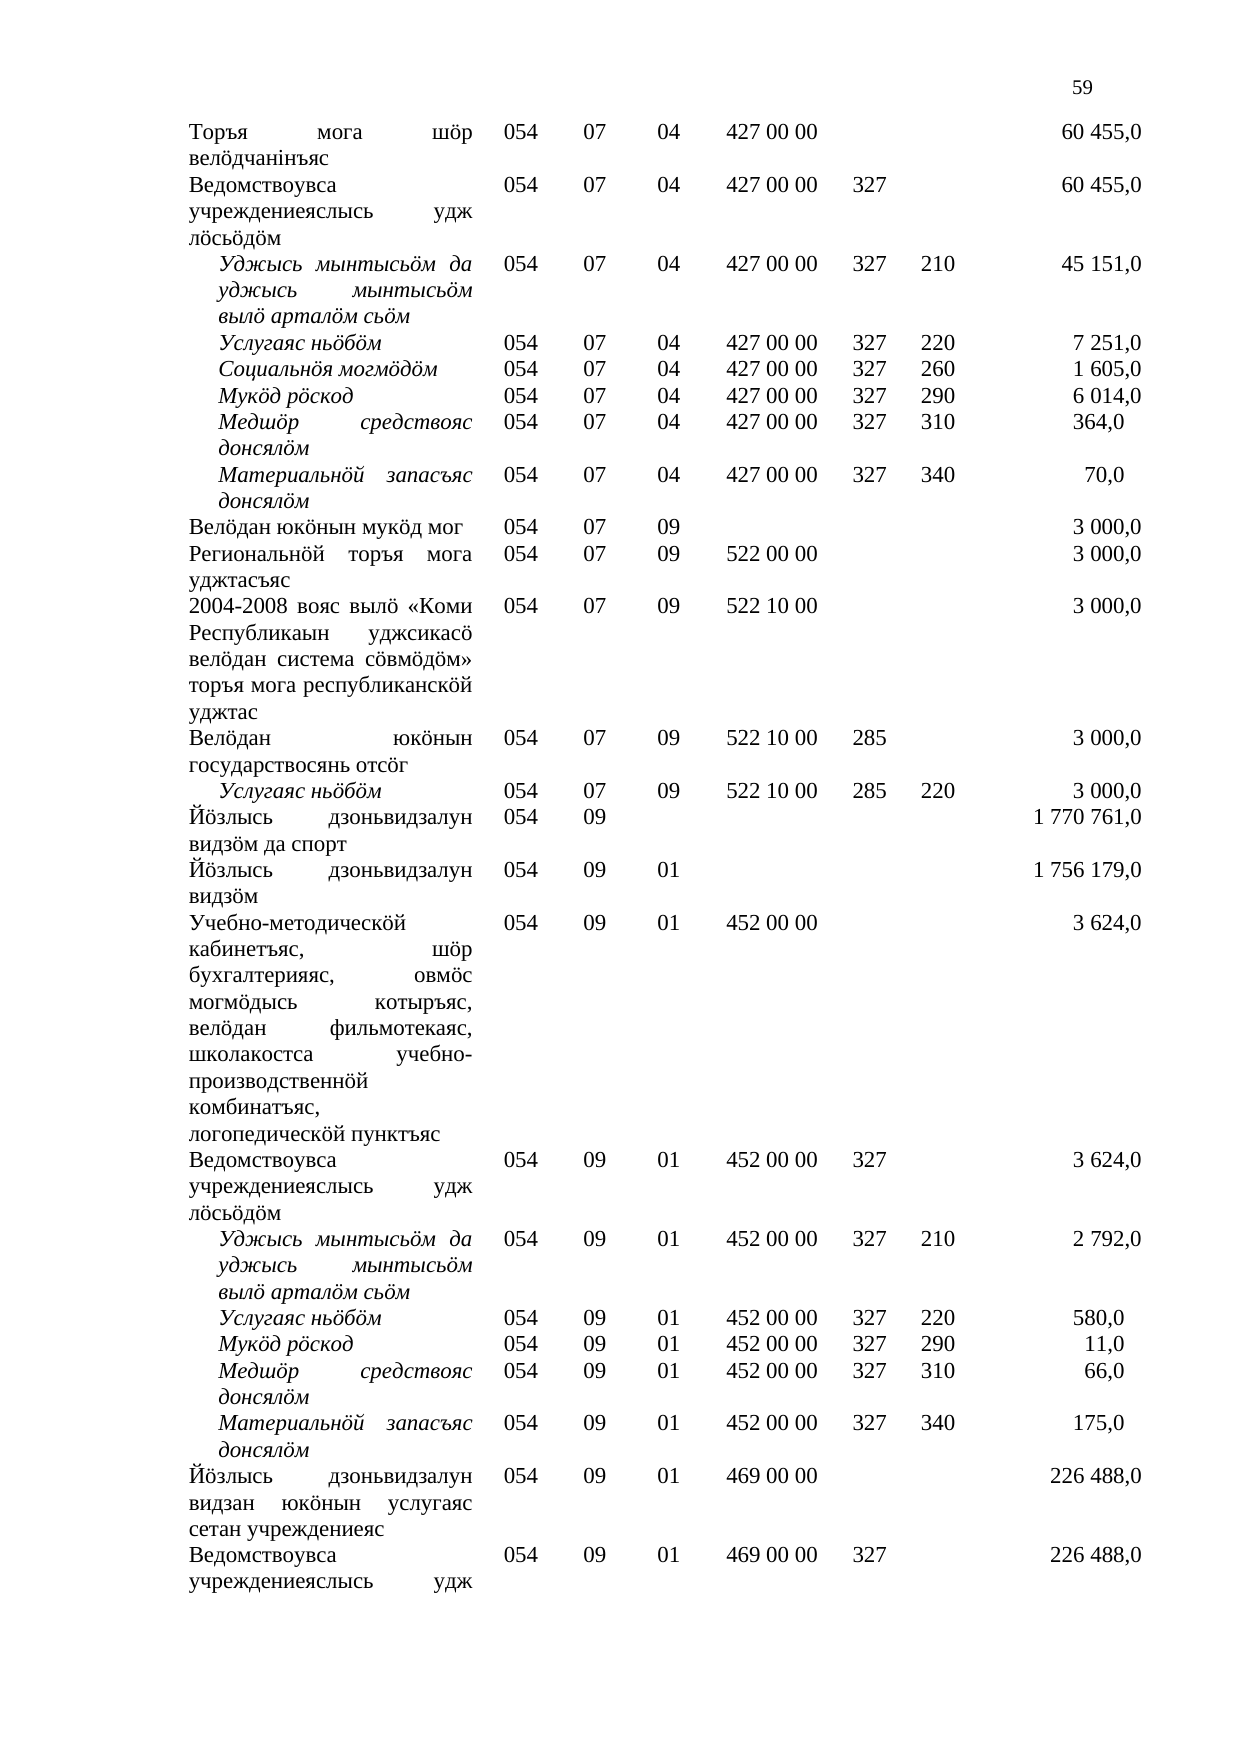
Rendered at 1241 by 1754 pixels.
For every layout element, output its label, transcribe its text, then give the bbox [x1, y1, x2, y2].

table_cell 340 [901, 461, 974, 513]
table_cell 01 [631, 1357, 705, 1409]
table_cell [838, 593, 901, 724]
table_cell 054 [484, 355, 558, 382]
table_cell Ведомствоувса учреждениеяслысь удж лöсьöдöм [177, 1146, 484, 1225]
table_cell 04 [631, 118, 705, 171]
table_cell [901, 514, 974, 540]
table_cell 452 00 00 [705, 1357, 838, 1409]
table_cell 09 [558, 1225, 631, 1304]
table_cell 054 [484, 909, 558, 1146]
table_cell 580,0 [975, 1304, 1153, 1330]
table_cell 340 [901, 1410, 974, 1462]
table_cell 04 [631, 329, 705, 355]
table_cell 3 624,0 [975, 1146, 1153, 1225]
table_cell 290 [901, 1330, 974, 1357]
table_cell 054 [484, 171, 558, 250]
table_cell Мукöд рöскод [177, 1330, 484, 1357]
table_cell 70,0 [975, 461, 1153, 513]
table_cell 327 [838, 1541, 901, 1594]
table_cell 054 [484, 540, 558, 592]
table_cell [838, 856, 901, 909]
table_cell 07 [558, 118, 631, 171]
table_cell 3 000,0 [975, 540, 1153, 592]
table_cell 04 [631, 382, 705, 408]
table_cell 04 [631, 250, 705, 329]
table_cell [901, 909, 974, 1146]
table_cell 054 [484, 1541, 558, 1594]
table_cell 09 [631, 514, 705, 540]
table_cell 1 770 761,0 [975, 803, 1153, 856]
table_cell [705, 856, 838, 909]
table_cell 07 [558, 408, 631, 461]
table_cell 452 00 00 [705, 1304, 838, 1330]
table_cell 522 00 00 [705, 540, 838, 592]
table_cell 427 00 00 [705, 408, 838, 461]
table_cell 522 10 00 [705, 593, 838, 724]
table_cell 327 [838, 250, 901, 329]
table_cell Услугаяс ньöбöм [177, 1304, 484, 1330]
table_cell 66,0 [975, 1357, 1153, 1409]
table_cell Йöзлысь дзоньвидзалун видзöм да спорт [177, 803, 484, 856]
table_cell 07 [558, 514, 631, 540]
table_cell 09 [558, 856, 631, 909]
table_cell 327 [838, 1304, 901, 1330]
table_cell 1 756 179,0 [975, 856, 1153, 909]
table_cell [901, 1146, 974, 1225]
table_cell 07 [558, 355, 631, 382]
table_cell 427 00 00 [705, 118, 838, 171]
table_cell 1 605,0 [975, 355, 1153, 382]
table_cell 327 [838, 1410, 901, 1462]
table_cell 327 [838, 1146, 901, 1225]
table_cell 522 10 00 [705, 777, 838, 803]
table_cell 7 251,0 [975, 329, 1153, 355]
table_cell 327 [838, 329, 901, 355]
table_cell 427 00 00 [705, 329, 838, 355]
table_cell 327 [838, 382, 901, 408]
table_cell 054 [484, 382, 558, 408]
table_cell 327 [838, 1225, 901, 1304]
table_cell 01 [631, 856, 705, 909]
table_cell [901, 724, 974, 777]
table_cell [705, 514, 838, 540]
table_cell Мукöд рöскод [177, 382, 484, 408]
table_cell 09 [631, 593, 705, 724]
table_cell 01 [631, 1330, 705, 1357]
table_cell 054 [484, 593, 558, 724]
table_cell 07 [558, 593, 631, 724]
table_cell 327 [838, 355, 901, 382]
table_cell Велöдан юкöнын мукöд мог [177, 514, 484, 540]
table_cell 226 488,0 [975, 1541, 1153, 1594]
table_cell 07 [558, 382, 631, 408]
table_cell Велöдан юкöнын государствосянь отсöг [177, 724, 484, 777]
table_cell 427 00 00 [705, 355, 838, 382]
table_cell 452 00 00 [705, 1410, 838, 1462]
table_cell 452 00 00 [705, 1146, 838, 1225]
table_cell 427 00 00 [705, 250, 838, 329]
table_cell 220 [901, 777, 974, 803]
table_cell 054 [484, 118, 558, 171]
table_cell [901, 803, 974, 856]
table_cell 01 [631, 1462, 705, 1541]
table_cell [838, 909, 901, 1146]
table_cell 522 10 00 [705, 724, 838, 777]
table_cell 054 [484, 514, 558, 540]
table_cell 285 [838, 724, 901, 777]
table_cell 054 [484, 329, 558, 355]
table_cell 054 [484, 1410, 558, 1462]
table_cell Ведомствоувса учреждениеяслысь удж [177, 1541, 484, 1594]
table_cell 054 [484, 1330, 558, 1357]
table_cell 2 792,0 [975, 1225, 1153, 1304]
table_cell 054 [484, 1357, 558, 1409]
table_cell 09 [631, 777, 705, 803]
table_cell 054 [484, 1462, 558, 1541]
table_cell 260 [901, 355, 974, 382]
table_cell 054 [484, 1146, 558, 1225]
table_cell 3 000,0 [975, 724, 1153, 777]
table_cell [631, 803, 705, 856]
table_cell 054 [484, 1225, 558, 1304]
table_cell Региональнöй торъя мога уджтасъяс [177, 540, 484, 592]
table_cell Ведомствоувса учреждениеяслысь удж лöсьöдöм [177, 171, 484, 250]
table_cell [838, 118, 901, 171]
table_cell 6 014,0 [975, 382, 1153, 408]
table_cell [838, 1462, 901, 1541]
table_cell Социальнöя могмöдöм [177, 355, 484, 382]
table_cell [705, 803, 838, 856]
table_cell 3 000,0 [975, 777, 1153, 803]
table_cell [838, 514, 901, 540]
table_cell 327 [838, 1357, 901, 1409]
table_cell 054 [484, 1304, 558, 1330]
table_cell 427 00 00 [705, 461, 838, 513]
table_cell 09 [558, 909, 631, 1146]
table_cell 09 [558, 803, 631, 856]
table_cell [838, 803, 901, 856]
table_cell 364,0 [975, 408, 1153, 461]
table_cell 327 [838, 461, 901, 513]
table_cell 452 00 00 [705, 1225, 838, 1304]
table_cell 054 [484, 461, 558, 513]
table_cell 04 [631, 171, 705, 250]
table_cell 175,0 [975, 1410, 1153, 1462]
table_cell [901, 593, 974, 724]
table_cell 60 455,0 [975, 118, 1153, 171]
table_cell 01 [631, 1541, 705, 1594]
table_cell Медшöр средствояс донсялöм [177, 408, 484, 461]
table_cell 04 [631, 355, 705, 382]
table_cell 452 00 00 [705, 1330, 838, 1357]
table_cell 220 [901, 329, 974, 355]
table_cell 09 [558, 1146, 631, 1225]
table_cell 427 00 00 [705, 382, 838, 408]
table_cell 210 [901, 1225, 974, 1304]
table_cell 3 624,0 [975, 909, 1153, 1146]
table_cell 327 [838, 171, 901, 250]
table_cell Материальнöй запасъяс донсялöм [177, 461, 484, 513]
table_cell 09 [558, 1410, 631, 1462]
table_cell [901, 171, 974, 250]
table_cell 11,0 [975, 1330, 1153, 1357]
table_cell 60 455,0 [975, 171, 1153, 250]
table_cell 054 [484, 777, 558, 803]
table_cell 054 [484, 803, 558, 856]
table_cell Уджысь мынтысьöм да уджысь мынтысьöм вылö арталöм сьöм [177, 250, 484, 329]
table_cell 469 00 00 [705, 1462, 838, 1541]
table_cell 07 [558, 777, 631, 803]
table_cell 01 [631, 1225, 705, 1304]
table_cell [901, 540, 974, 592]
table_cell 220 [901, 1304, 974, 1330]
table_cell Йöзлысь дзоньвидзалун видзан юкöнын услугаяс сетан учреждениеяс [177, 1462, 484, 1541]
table_cell [901, 856, 974, 909]
table_cell Уджысь мынтысьöм да уджысь мынтысьöм вылö арталöм сьöм [177, 1225, 484, 1304]
table_cell 290 [901, 382, 974, 408]
table_cell [901, 1541, 974, 1594]
table_cell [901, 118, 974, 171]
table_cell 07 [558, 540, 631, 592]
table_cell Материальнöй запасъяс донсялöм [177, 1410, 484, 1462]
table_cell [838, 540, 901, 592]
table_cell 07 [558, 250, 631, 329]
table_cell 09 [558, 1304, 631, 1330]
table_cell 310 [901, 408, 974, 461]
table_cell 327 [838, 1330, 901, 1357]
table_cell 01 [631, 1304, 705, 1330]
table_cell 07 [558, 724, 631, 777]
table_cell 01 [631, 909, 705, 1146]
table_cell 09 [631, 724, 705, 777]
table_cell 3 000,0 [975, 514, 1153, 540]
table_cell 09 [558, 1357, 631, 1409]
table_cell 3 000,0 [975, 593, 1153, 724]
table_cell 226 488,0 [975, 1462, 1153, 1541]
table_cell 054 [484, 408, 558, 461]
table_cell 09 [631, 540, 705, 592]
table_cell 07 [558, 461, 631, 513]
table_cell 452 00 00 [705, 909, 838, 1146]
table_cell 07 [558, 171, 631, 250]
table_cell 07 [558, 329, 631, 355]
table_cell 054 [484, 250, 558, 329]
table_cell Медшöр средствояс донсялöм [177, 1357, 484, 1409]
table_cell Услугаяс ньöбöм [177, 777, 484, 803]
table_cell 285 [838, 777, 901, 803]
table_cell 09 [558, 1541, 631, 1594]
table_cell 310 [901, 1357, 974, 1409]
table_cell 210 [901, 250, 974, 329]
table_cell 054 [484, 724, 558, 777]
table_cell 04 [631, 408, 705, 461]
table_cell 45 151,0 [975, 250, 1153, 329]
table_cell [901, 1462, 974, 1541]
table_cell 2004-2008 вояс вылö «Коми Республикаын уджсикасö велöдан система сöвмöдöм» торъя мога республиканскöй уджтас [177, 593, 484, 724]
table_cell Йöзлысь дзоньвидзалун видзöм [177, 856, 484, 909]
table_cell Торъя мога шöр велöдчанiнъяс [177, 118, 484, 171]
table_cell 327 [838, 408, 901, 461]
table_cell 427 00 00 [705, 171, 838, 250]
table_cell 054 [484, 856, 558, 909]
table_cell 01 [631, 1410, 705, 1462]
table_cell 04 [631, 461, 705, 513]
table_cell 09 [558, 1462, 631, 1541]
table_cell 09 [558, 1330, 631, 1357]
table_cell Учебно-методическöй кабинетъяс, шöр бухгалтерияяс, овмöс могмöдысь котыръяс, велöдан фильмотекаяс, школакостса учебно-производственнöй комбинатъяс, логопедическöй пунктъяс [177, 909, 484, 1146]
table_cell Услугаяс ньöбöм [177, 329, 484, 355]
table_cell 01 [631, 1146, 705, 1225]
table_cell 469 00 00 [705, 1541, 838, 1594]
